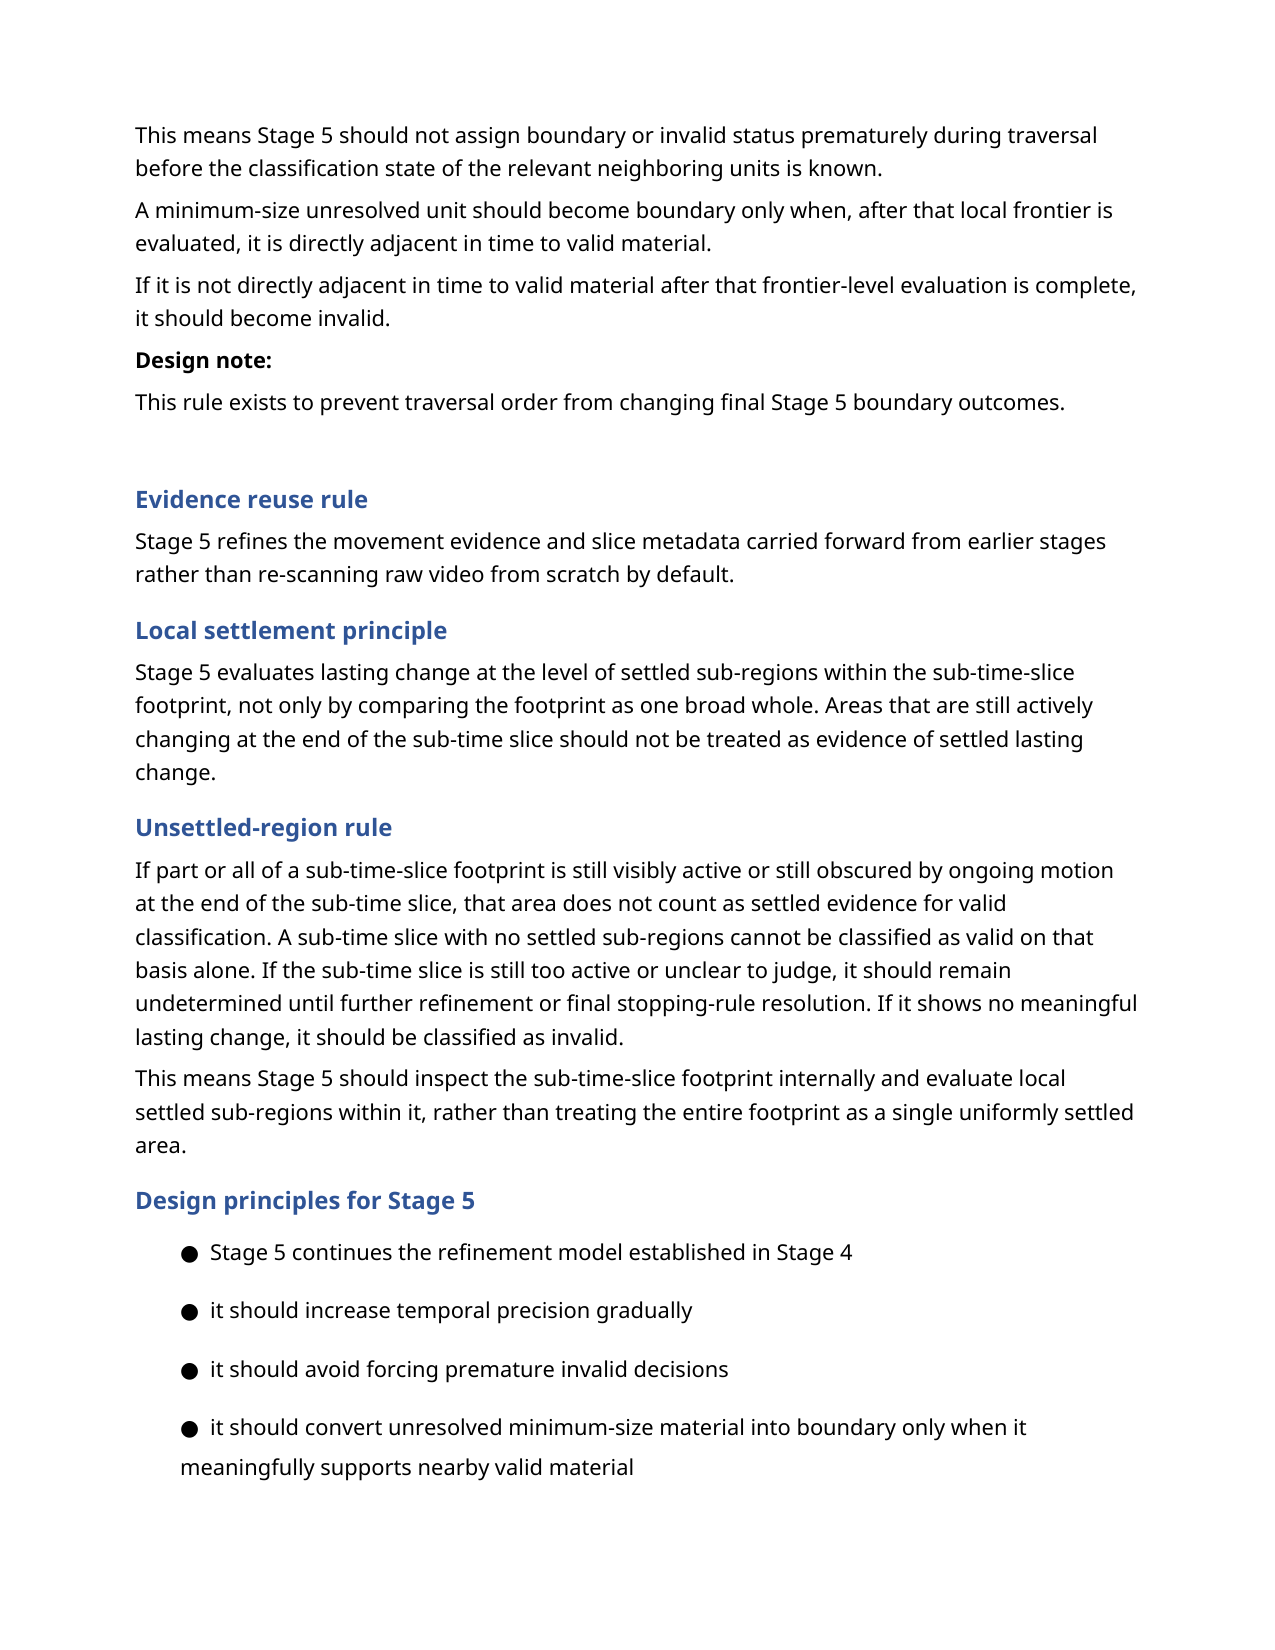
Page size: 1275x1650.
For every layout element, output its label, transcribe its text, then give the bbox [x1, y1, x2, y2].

text Stage 5 evaluates lasting change at the level of settled sub-regions within the sub-time-slice footprint, not only by comparing the footprint as one broad whole. Areas that are still actively changing at the end of the sub-time slice should not be treated as evidence of settled lasting change. [135, 657, 1140, 787]
text If part or all of a sub-time-slice footprint is still visibly active or still obscured by ongoing motion at the end of the sub-time slice, that area does not count as settled evidence for valid classification. A sub-time slice with no settled sub-regions cannot be classified as valid on that basis alone. If the sub-time slice is still too active or unclear to judge, it should remain undetermined until further refinement or final stopping-rule resolution. If it shows no meaningful lasting change, it should be classified as invalid. [135, 855, 1140, 1051]
text A minimum-size unresolved unit should become boundary only when, after that local frontier is evaluated, it is directly adjacent in time to valid material. [135, 195, 1140, 258]
subtitle Design principles for Stage 5 [135, 1184, 1140, 1217]
list it should convert unresolved minimum-size material into boundary only when it meaningfully supports nearby valid material [180, 1403, 1140, 1481]
text This means Stage 5 should inspect the sub-time-slice footprint internally and evaluate local settled sub-regions within it, rather than treating the entire footprint as a single uniformly settled area. [135, 1063, 1140, 1159]
text Stage 5 refines the movement evidence and slice metadata carried forward from earlier stages rather than re-scanning raw video from scratch by default. [135, 526, 1140, 589]
text This means Stage 5 should not assign boundary or invalid status prematurely during traversal before the classification state of the relevant neighboring units is known. [135, 120, 1140, 183]
list it should avoid forcing premature invalid decisions [180, 1344, 1140, 1389]
text This rule exists to prevent traversal order from changing final Stage 5 boundary outcomes. [135, 387, 1140, 416]
subtitle Unsettled-region rule [135, 811, 1140, 844]
subtitle Evidence reuse rule [135, 482, 1140, 515]
text If it is not directly adjacent in time to valid material after that frontier-level evaluation is complete, it should become invalid. [135, 270, 1140, 333]
list Stage 5 continues the refinement model established in Stage 4 [180, 1227, 1140, 1272]
text Design note: [135, 345, 1140, 375]
list it should increase temporal precision gradually [180, 1286, 1140, 1331]
subtitle Local settlement principle [135, 613, 1140, 646]
